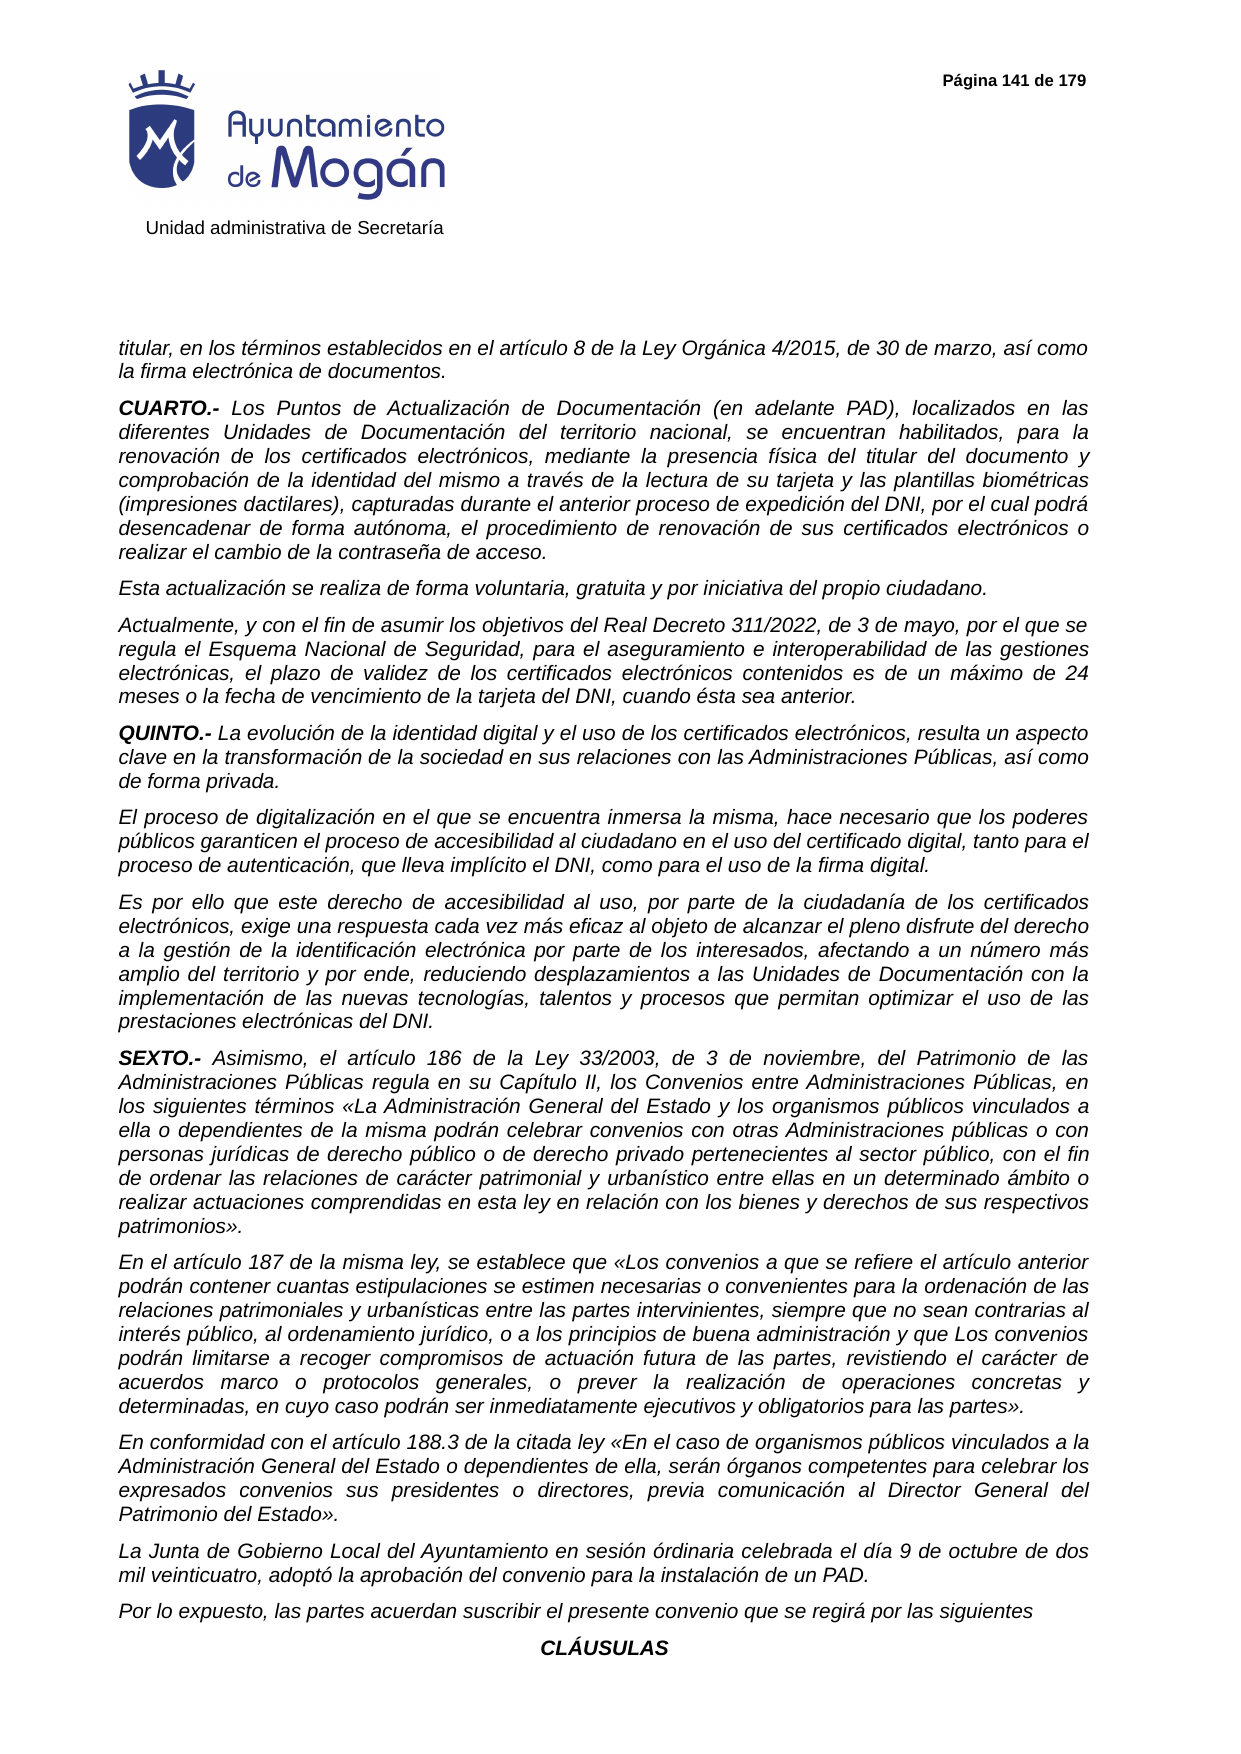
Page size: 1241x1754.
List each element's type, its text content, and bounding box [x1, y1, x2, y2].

text SEXTO.- Asimismo, el artículo 186 de la Ley 33/2003, de 3 de noviembre, del Patrimonio de las Administraciones Públicas regula en su Capítulo II, los Convenios entre Administraciones Públicas, en los siguientes términos «La Administración General del Estado y los organismos públicos vinculados a ella o dependientes de la misma podrán celebrar convenios con otras Administraciones públicas o con personas jurídicas de derecho público o de derecho privado pertenecientes al sector público, con el fin de ordenar las relaciones de carácter patrimonial y urbanístico entre ellas en un determinado ámbito o realizar actuaciones comprendidas en esta ley en relación con los bienes y derechos de sus respectivos patrimonios». [118, 1046, 1092, 1237]
text El proceso de digitalización en el que se encuentra inmersa la misma, hace necesario que los poderes públicos garanticen el proceso de accesibilidad al ciudadano en el uso del certificado digital, tanto para el proceso de autenticación, que lleva implícito el DNI, como para el uso de la firma digital. [118, 805, 1092, 877]
text Por lo expuesto, las partes acuerdan suscribir el presente convenio que se regirá por las siguientes [118, 1599, 1092, 1623]
picture [128, 70, 445, 206]
text En el artículo 187 de la misma ley, se establece que «Los convenios a que se refiere el artículo anterior podrán contener cuantas estipulaciones se estimen necesarias o convenientes para la ordenación de las relaciones patrimoniales y urbanísticas entre las partes intervinientes, siempre que no sean contrarias al interés público, al ordenamiento jurídico, o a los principios de buena administración y que Los convenios podrán limitarse a recoger compromisos de actuación futura de las partes, revistiendo el carácter de acuerdos marco o protocolos generales, o prever la realización de operaciones concretas y determinadas, en cuyo caso podrán ser inmediatamente ejecutivos y obligatorios para las partes». [118, 1250, 1092, 1418]
text Actualmente, y con el fin de asumir los objetivos del Real Decreto 311/2022, de 3 de mayo, por el que se regula el Esquema Nacional de Seguridad, para el aseguramiento e interoperabilidad de las gestiones electrónicas, el plazo de validez de los certificados electrónicos contenidos es de un máximo de 24 meses o la fecha de vencimiento de la tarjeta del DNI, cuando ésta sea anterior. [118, 612, 1092, 708]
text QUINTO.- La evolución de la identidad digital y el uso de los certificados electrónicos, resulta un aspecto clave en la transformación de la sociedad en sus relaciones con las Administraciones Públicas, así como de forma privada. [118, 721, 1092, 793]
text La Junta de Gobierno Local del Ayuntamiento en sesión órdinaria celebrada el día 9 de octubre de dos mil veinticuatro, adoptó la aprobación del convenio para la instalación de un PAD. [118, 1538, 1092, 1586]
text CLÁUSULAS [118, 1635, 1092, 1659]
text titular, en los términos establecidos en el artículo 8 de la Ley Orgánica 4/2015, de 30 de marzo, así como la firma electrónica de documentos. [118, 335, 1092, 383]
text Esta actualización se realiza de forma voluntaria, gratuita y por iniciativa del propio ciudadano. [118, 576, 1092, 600]
text En conformidad con el artículo 188.3 de la citada ley «En el caso de organismos públicos vinculados a la Administración General del Estado o dependientes de ella, serán órganos competentes para celebrar los expresados convenios sus presidentes o directores, previa comunicación al Director General del Patrimonio del Estado». [118, 1430, 1092, 1526]
text Es por ello que este derecho de accesibilidad al uso, por parte de la ciudadanía de los certificados electrónicos, exige una respuesta cada vez más eficaz al objeto de alcanzar el pleno disfrute del derecho a la gestión de la identificación electrónica por parte de los interesados, afectando a un número más amplio del territorio y por ende, reduciendo desplazamientos a las Unidades de Documentación con la implementación de las nuevas tecnologías, talentos y procesos que permitan optimizar el uso de las prestaciones electrónicas del DNI. [118, 889, 1092, 1033]
text CUARTO.- Los Puntos de Actualización de Documentación (en adelante PAD), localizados en las diferentes Unidades de Documentación del territorio nacional, se encuentran habilitados, para la renovación de los certificados electrónicos, mediante la presencia física del titular del documento y comprobación de la identidad del mismo a través de la lectura de su tarjeta y las plantillas biométricas (impresiones dactilares), capturadas durante el anterior proceso de expedición del DNI, por el cual podrá desencadenar de forma autónoma, el procedimiento de renovación de sus certificados electrónicos o realizar el cambio de la contraseña de acceso. [118, 396, 1092, 563]
